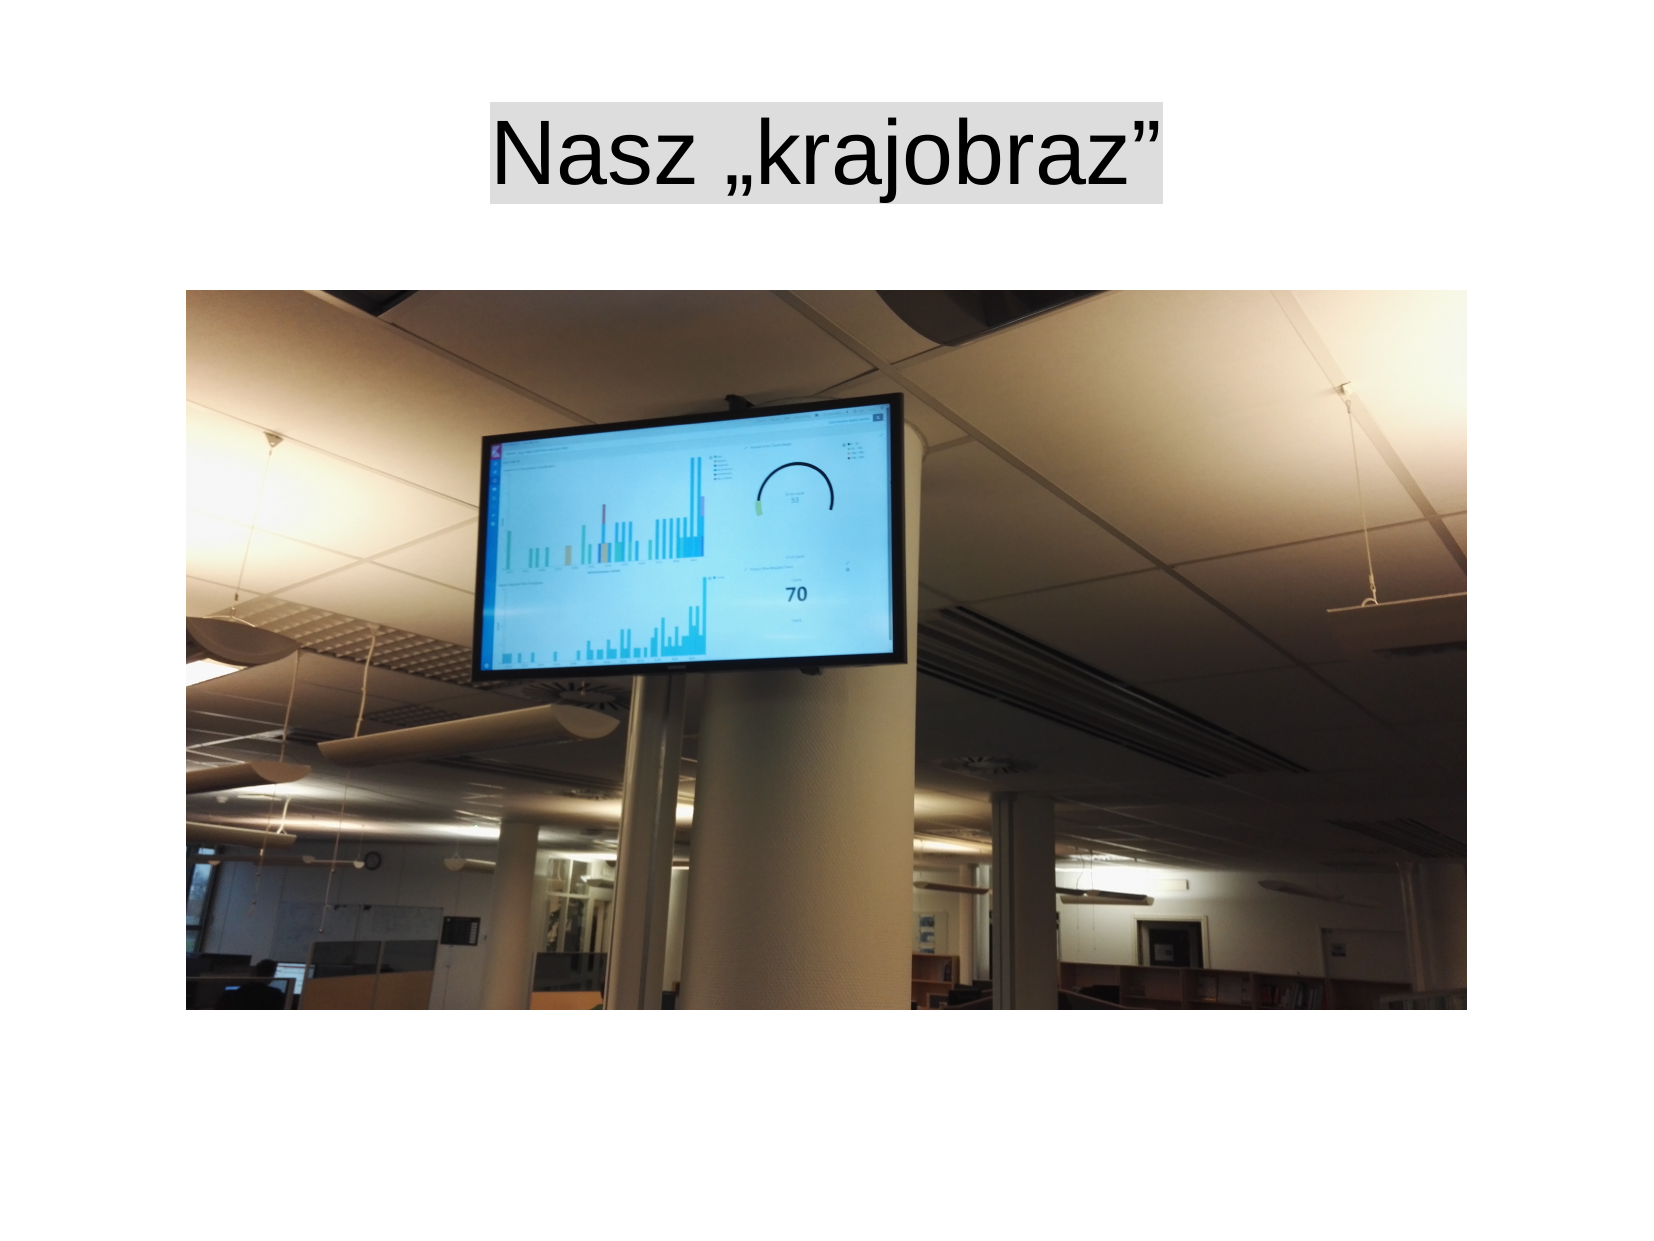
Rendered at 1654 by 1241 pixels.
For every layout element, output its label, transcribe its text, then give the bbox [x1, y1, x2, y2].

picture [186, 290, 1467, 1010]
title Nasz „krajobraz” [82, 49, 1571, 257]
